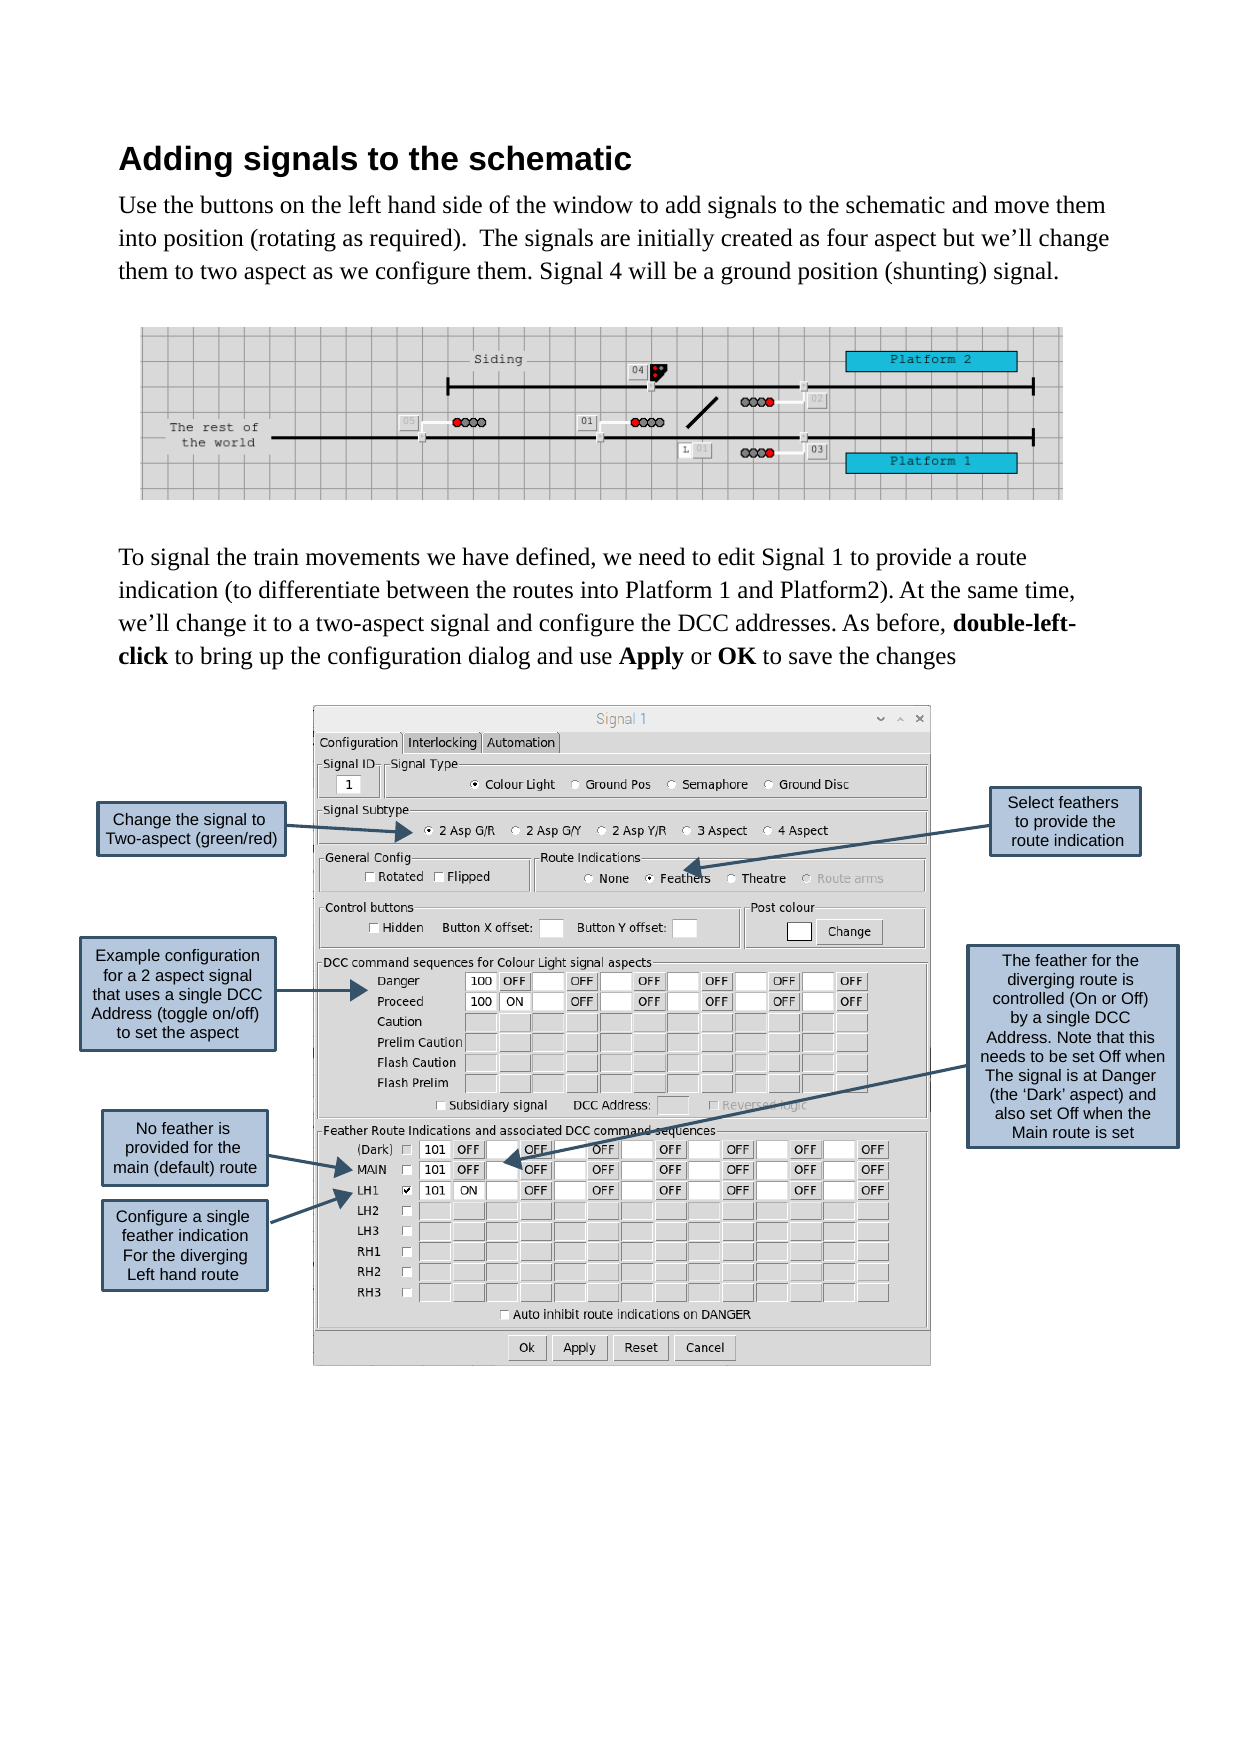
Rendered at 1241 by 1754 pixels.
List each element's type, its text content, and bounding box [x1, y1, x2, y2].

text To signal the train movements we have defined, we need to edit Signal 1 to provide a route indication (to differentiate between the routes into Platform 1 and Platform2). At the same time, we’ll change it to a two-aspect signal and configure the DCC addresses. As before, double-left-click to bring up the configuration dialog and use Apply or OK to save the changes [118, 542, 1122, 669]
subtitle Adding signals to the schematic [118, 139, 1122, 178]
text Use the buttons on the left hand side of the window to add signals to the schematic and move them into position (rotating as required). The signals are initially created as four aspect but we’ll change them to two aspect as we configure them. Signal 4 will be a ground position (shunting) signal. [118, 190, 1122, 285]
picture [313, 705, 931, 1366]
picture [140, 327, 1063, 500]
